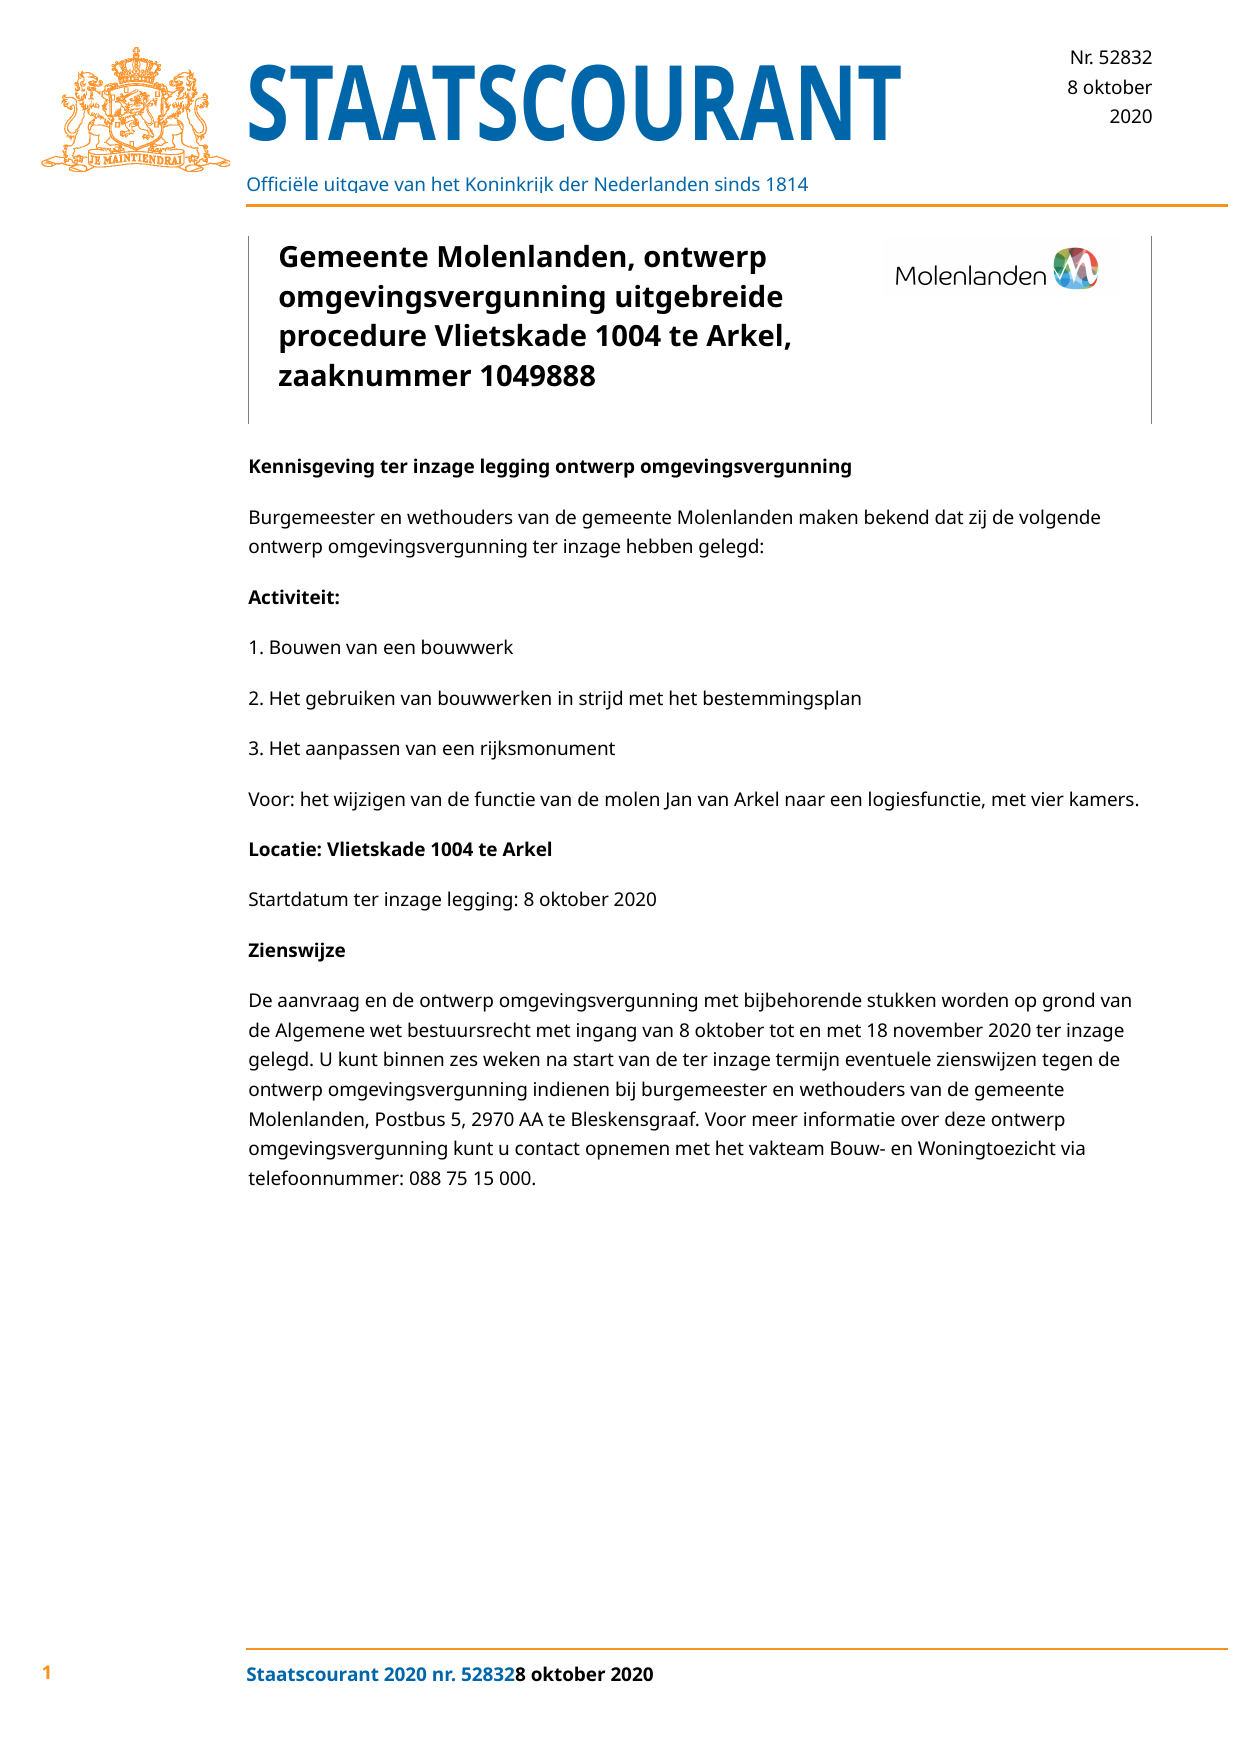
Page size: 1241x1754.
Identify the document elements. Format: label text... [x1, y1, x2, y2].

text Zienswijze [248, 937, 1152, 963]
table_header Gemeente Molenlanden, ontwerp omgevingsvergunning uitgebreide procedure Vlietskade 1004 te Arkel, zaaknummer 1049888 [249, 236, 850, 424]
picture [41, 47, 231, 172]
table_header [850, 236, 1151, 424]
text Startdatum ter inzage legging: 8 oktober 2020 [248, 887, 1152, 912]
text De aanvraag en de ontwerp omgevingsvergunning met bijbehorende stukken worden op grond van de Algemene wet bestuursrecht met ingang van 8 oktober tot en met 18 november 2020 ter inzage gelegd. U kunt binnen zes weken na start van de ter inzage termijn eventuele zienswijzen tegen de ontwerp omgevingsvergunning indienen bij burgemeester en wethouders van de gemeente Molenlanden, Postbus 5, 2970 AA te Bleskensgraaf. Voor meer informatie over deze ontwerp omgevingsvergunning kunt u contact opnemen met het vakteam Bouw- en Woningtoezicht via telefoonnummer: 088 75 15 000. [248, 987, 1152, 1191]
text Activiteit: [248, 584, 1152, 610]
picture [882, 236, 1119, 296]
text 1. Bouwen van een bouwwerk [248, 634, 1152, 660]
text Kennisgeving ter inzage legging ontwerp omgevingsvergunning [248, 454, 1152, 479]
text 3. Het aanpassen van een rijksmonument [248, 735, 1152, 761]
text 2. Het gebruiken van bouwwerken in strijd met het bestemmingsplan [248, 685, 1152, 711]
text Burgemeester en wethouders van de gemeente Molenlanden maken bekend dat zij de volgende ontwerp omgevingsvergunning ter inzage hebben gelegd: [248, 504, 1152, 559]
text Voor: het wijzigen van de functie van de molen Jan van Arkel naar een logiesfunctie, met vier kamers. [248, 786, 1152, 811]
text Locatie: Vlietskade 1004 te Arkel [248, 836, 1152, 862]
